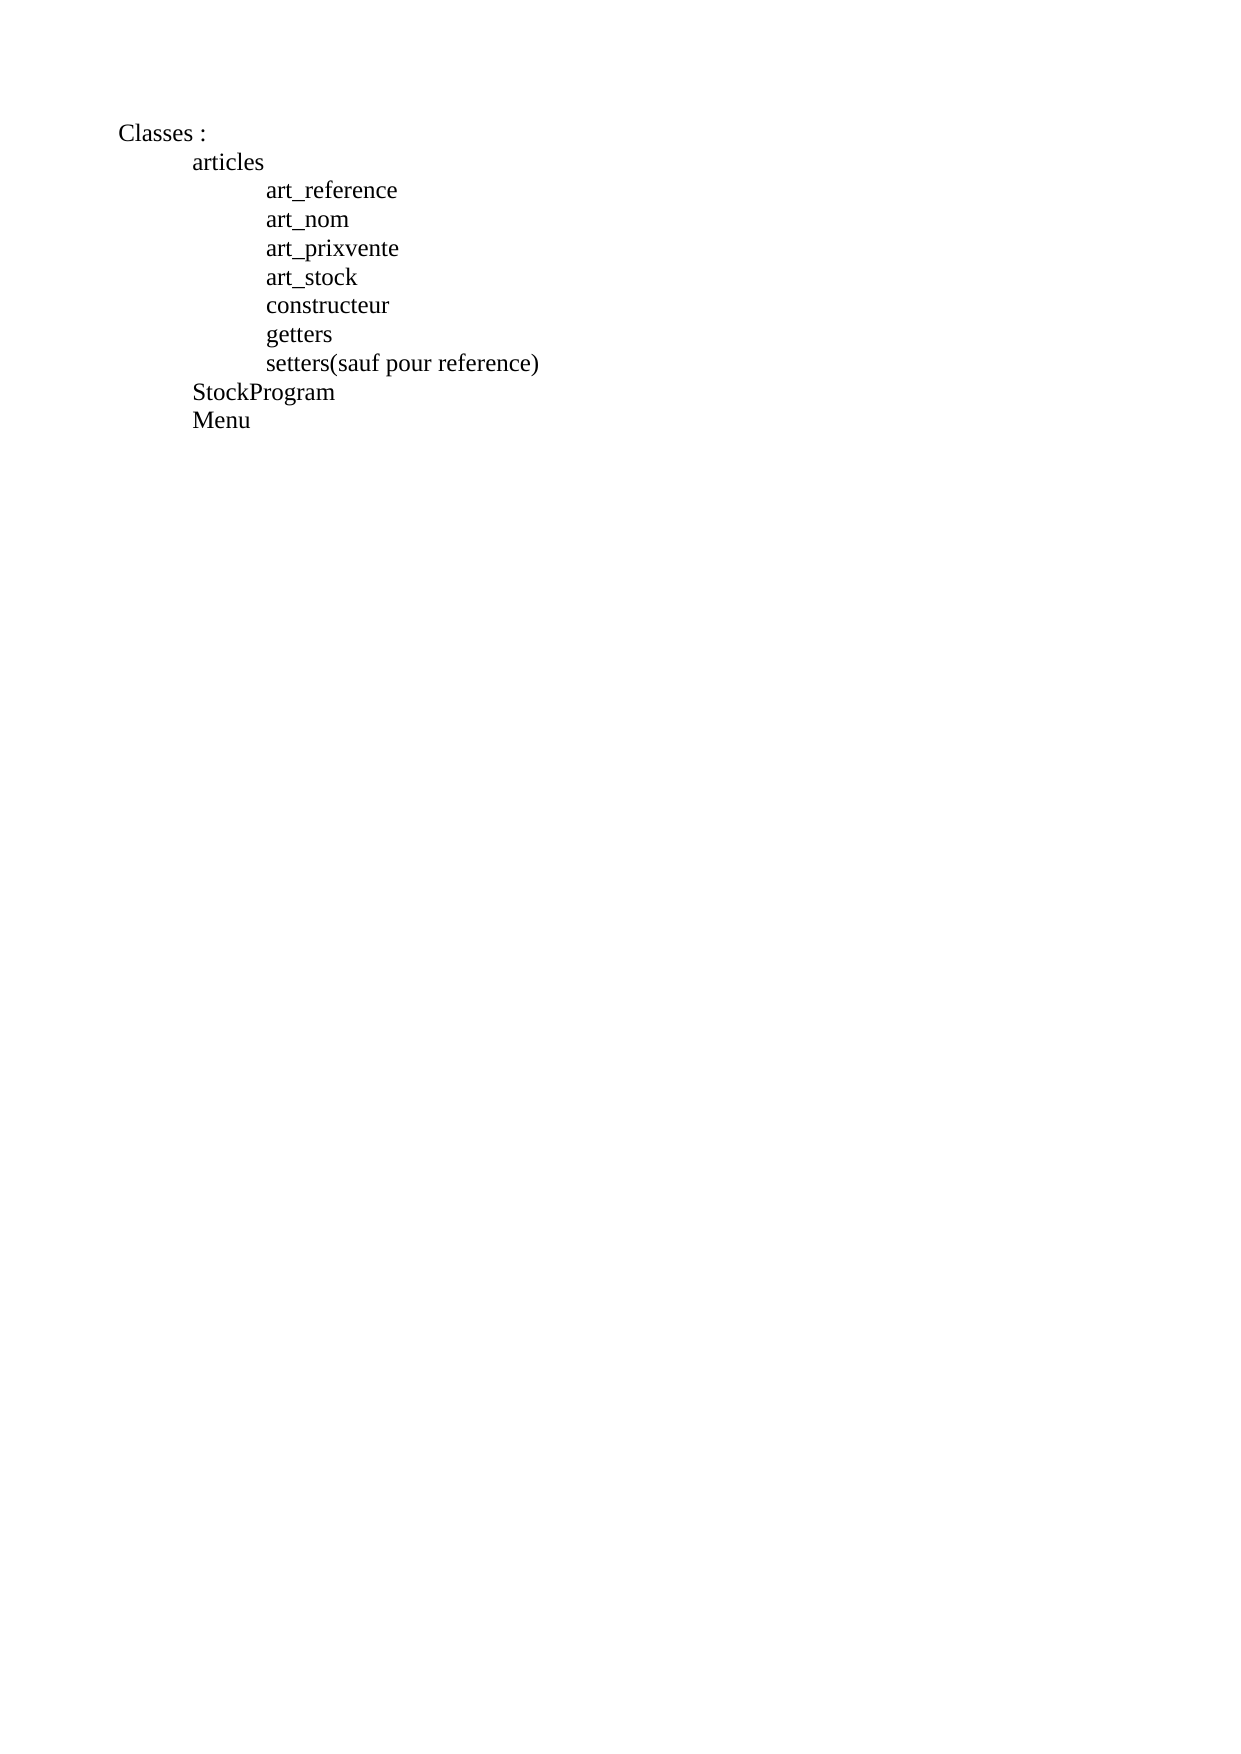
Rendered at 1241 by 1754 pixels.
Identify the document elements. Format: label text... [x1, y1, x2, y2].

text constructeur [118, 291, 1122, 319]
text art_stock [118, 262, 1122, 291]
text art_reference [118, 176, 1122, 204]
text art_prixvente [118, 233, 1122, 262]
text StockProgram [118, 377, 1122, 406]
text art_nom [118, 204, 1122, 233]
text getters [118, 319, 1122, 348]
text Menu [118, 406, 1122, 434]
text articles [118, 147, 1122, 176]
text Classes : [118, 118, 1122, 147]
text setters(sauf pour reference) [118, 348, 1122, 377]
